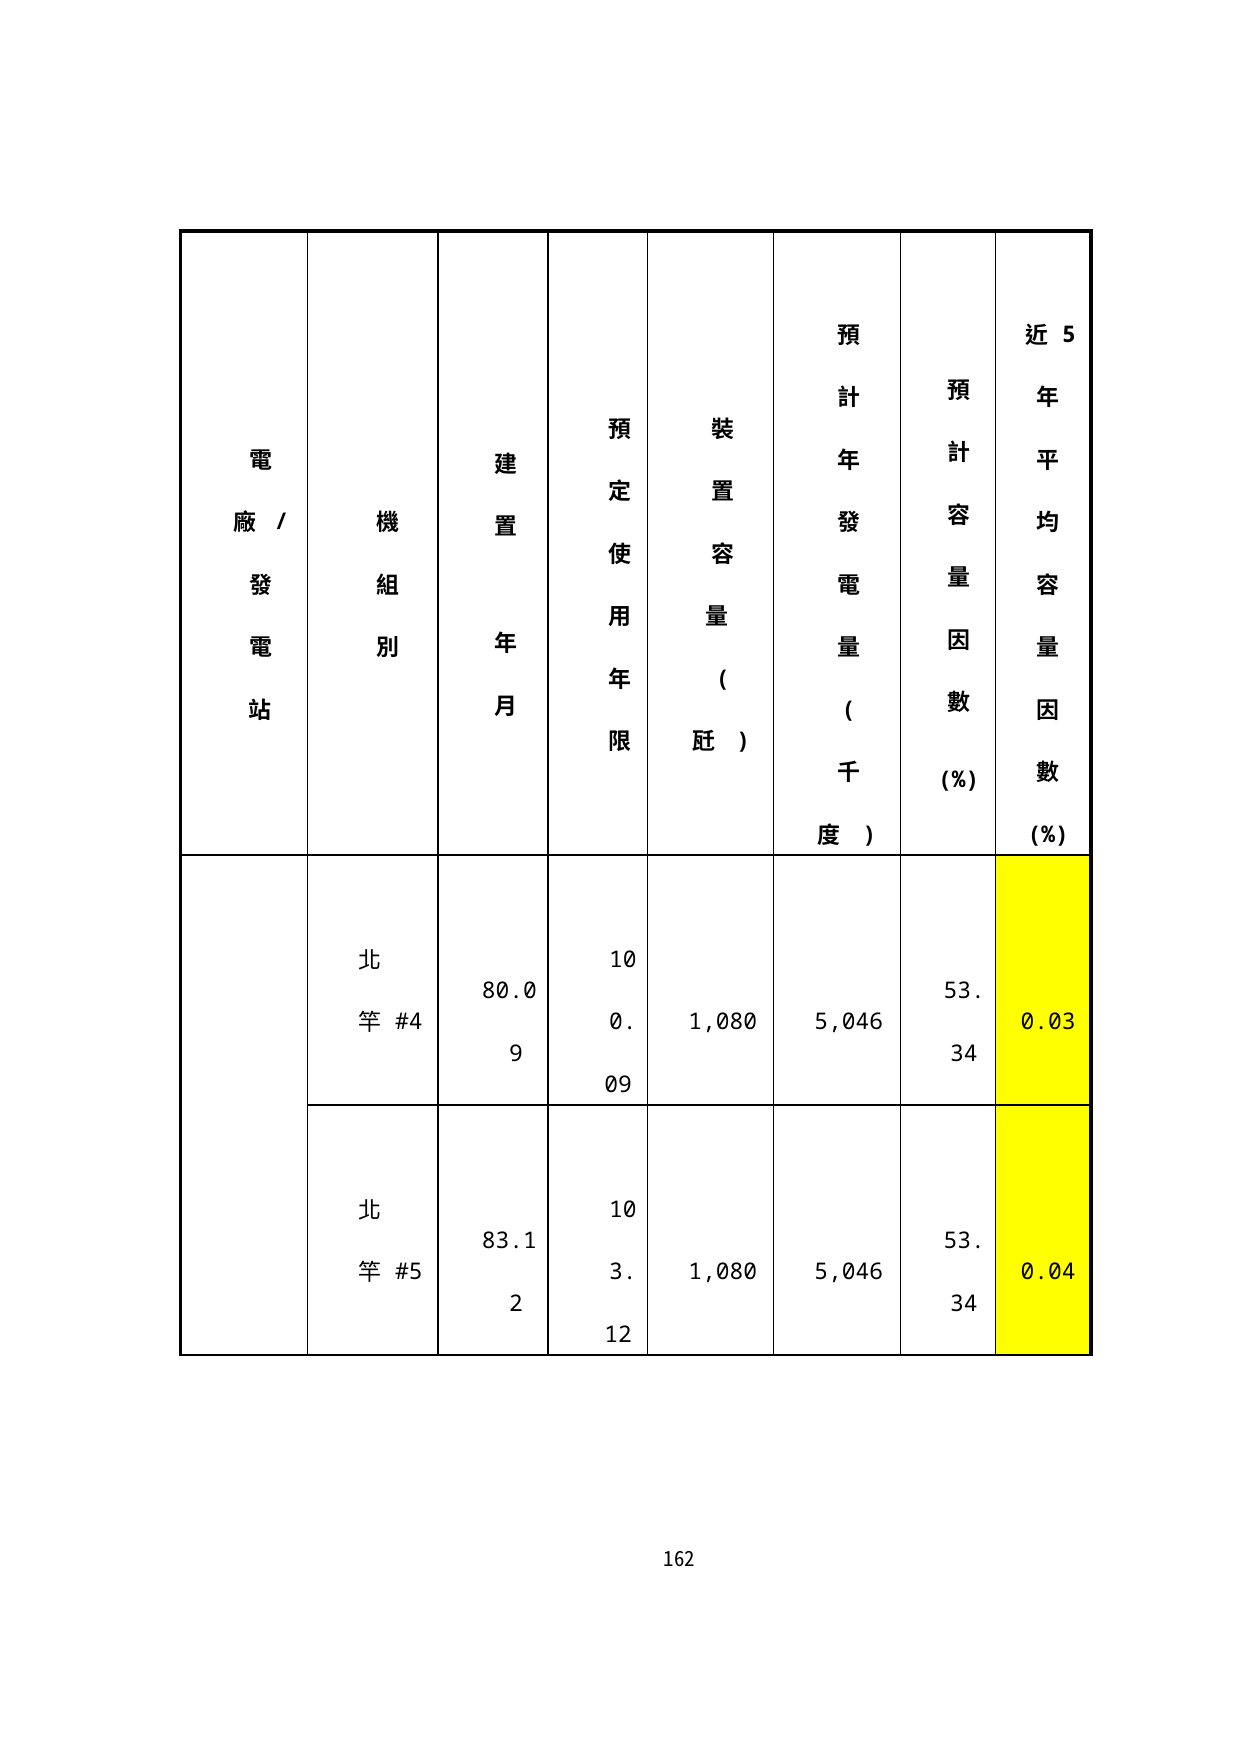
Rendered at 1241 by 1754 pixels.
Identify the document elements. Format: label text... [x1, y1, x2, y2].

table_header 裝置容量(瓩) [648, 233, 773, 854]
table_cell 0.03 [996, 856, 1089, 1104]
table_header 近5年平均容量因數 (%) [996, 233, 1089, 854]
table_cell 53.34 [901, 856, 995, 1104]
table_cell 0.04 [996, 1106, 1089, 1354]
table_cell 北竿#4 [308, 856, 437, 1104]
table_header 預計年發電量 (千度) [774, 233, 900, 854]
table_cell 5,046 [774, 1106, 900, 1354]
table_cell 1,080 [648, 1106, 773, 1354]
table_cell 100.09 [549, 856, 647, 1104]
table_header 預定使用年限 [549, 233, 647, 854]
table_cell 83.12 [439, 1106, 547, 1354]
table_cell 1,080 [648, 856, 773, 1104]
table_cell [182, 856, 307, 1354]
table_cell 5,046 [774, 856, 900, 1104]
table_header 預計容量因數 (%) [901, 233, 995, 854]
table_cell 103.12 [549, 1106, 647, 1354]
table_cell 北竿#5 [308, 1106, 437, 1354]
table_header 機組別 [308, 233, 437, 854]
table_header 電廠/發電站 [182, 233, 307, 854]
table_cell 80.09 [439, 856, 547, 1104]
table_header 建置 年月 [439, 233, 547, 854]
table_cell 53.34 [901, 1106, 995, 1354]
